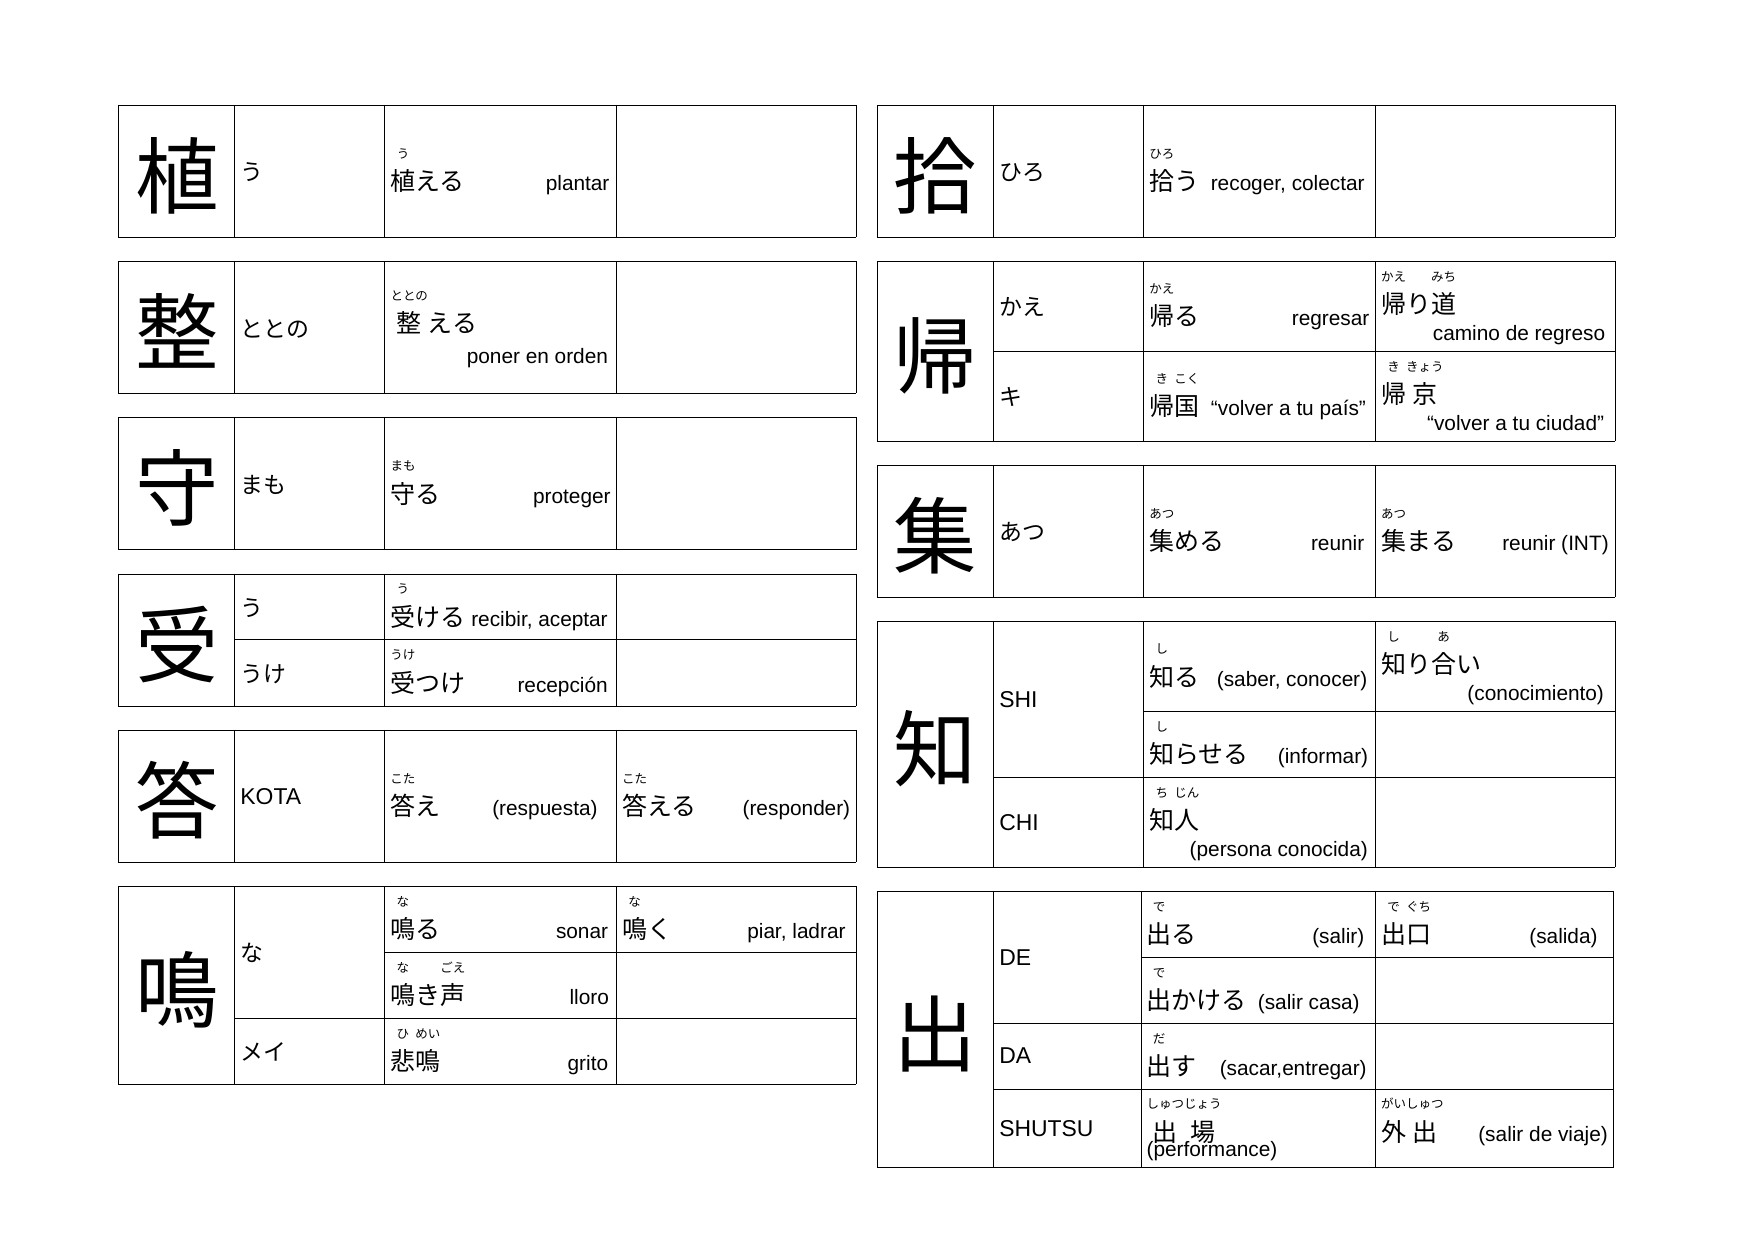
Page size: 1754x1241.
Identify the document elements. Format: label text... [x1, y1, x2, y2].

table_header 帰かえる regresar [1144, 262, 1375, 351]
table_header 答こたえる (responder) [617, 731, 856, 862]
table_header 拾ひろう recoger, colectar [1144, 106, 1375, 237]
table_header まも [235, 418, 384, 549]
table_header な [235, 887, 384, 1018]
table_header あつ [994, 466, 1143, 597]
table_header DE [994, 892, 1141, 1023]
table_header 集 [878, 466, 993, 597]
table_header 鳴なる sonar [385, 887, 616, 952]
table_header 帰 [878, 262, 993, 441]
table_cell 鳴なき声ごえ lloro [385, 953, 616, 1018]
table_cell キ [994, 352, 1143, 441]
table_header 帰かえり道みち camino de regreso [1376, 262, 1615, 351]
table_header 整 [119, 262, 234, 393]
table_header 整ととのえる poner en orden [385, 262, 616, 393]
table_header 知 [878, 622, 993, 867]
table_header 鳴 [119, 887, 234, 1084]
table_cell SHUTSU [994, 1090, 1141, 1167]
table_cell 帰き国こく “volver a tu país” [1144, 352, 1375, 441]
table_cell 帰き京きょう “volver a tu ciudad” [1376, 352, 1615, 441]
table_header 拾 [878, 106, 993, 237]
table_cell 出しゅつ場じょう (performance) [1142, 1090, 1375, 1167]
table_header 集あつまる reunir (INT) [1376, 466, 1615, 597]
table_cell [1376, 778, 1615, 867]
table_cell 悲ひ鳴めい grito [385, 1019, 616, 1084]
table_header [1376, 106, 1615, 237]
table_cell [617, 953, 856, 1018]
table_header 答こたえ (respuesta) [385, 731, 616, 862]
table_header 答 [119, 731, 234, 862]
table_header 出で口ぐち (salida) [1376, 892, 1613, 957]
table_header KOTA [235, 731, 384, 862]
table_header かえ [994, 262, 1143, 351]
table_header う [235, 575, 384, 639]
table_header 受 [119, 575, 234, 706]
table_header ととの [235, 262, 384, 393]
table_cell [1376, 1024, 1613, 1089]
table_cell [617, 640, 856, 706]
table_header ひろ [994, 106, 1143, 237]
table_cell [1376, 712, 1615, 777]
table_header 知しる (saber, conocer) [1144, 622, 1375, 711]
table_header 知しり合あい (conocimiento) [1376, 622, 1615, 711]
table_header [617, 106, 856, 237]
table_cell 外がい出しゅつ (salir de viaje) [1376, 1090, 1613, 1167]
table_cell [617, 1019, 856, 1084]
table_header [617, 262, 856, 393]
table_cell 知しらせる (informar) [1144, 712, 1375, 777]
table_header 出でる (salir) [1142, 892, 1375, 957]
table_cell 出だす (sacar,entregar) [1142, 1024, 1375, 1089]
table_header [617, 575, 856, 639]
table_cell 知ち人じん (persona conocida) [1144, 778, 1375, 867]
table_header 守まもる proteger [385, 418, 616, 549]
table_header 受うける recibir, aceptar [385, 575, 616, 639]
table_cell うけ [235, 640, 384, 706]
table_cell メイ [235, 1019, 384, 1084]
table_header 守 [119, 418, 234, 549]
table_cell DA [994, 1024, 1141, 1089]
table_header 植 [119, 106, 234, 237]
table_header う [235, 106, 384, 237]
table_header 集あつめる reunir [1144, 466, 1375, 597]
table_cell [1376, 958, 1613, 1023]
table_header [617, 418, 856, 549]
table_header 鳴なく piar, ladrar [617, 887, 856, 952]
table_header 出 [878, 892, 993, 1167]
table_header SHI [994, 622, 1143, 777]
table_cell CHI [994, 778, 1143, 867]
table_cell 出でかける (salir casa) [1142, 958, 1375, 1023]
table_header 植うえる plantar [385, 106, 616, 237]
table_cell 受うけつけ recepción [385, 640, 616, 706]
